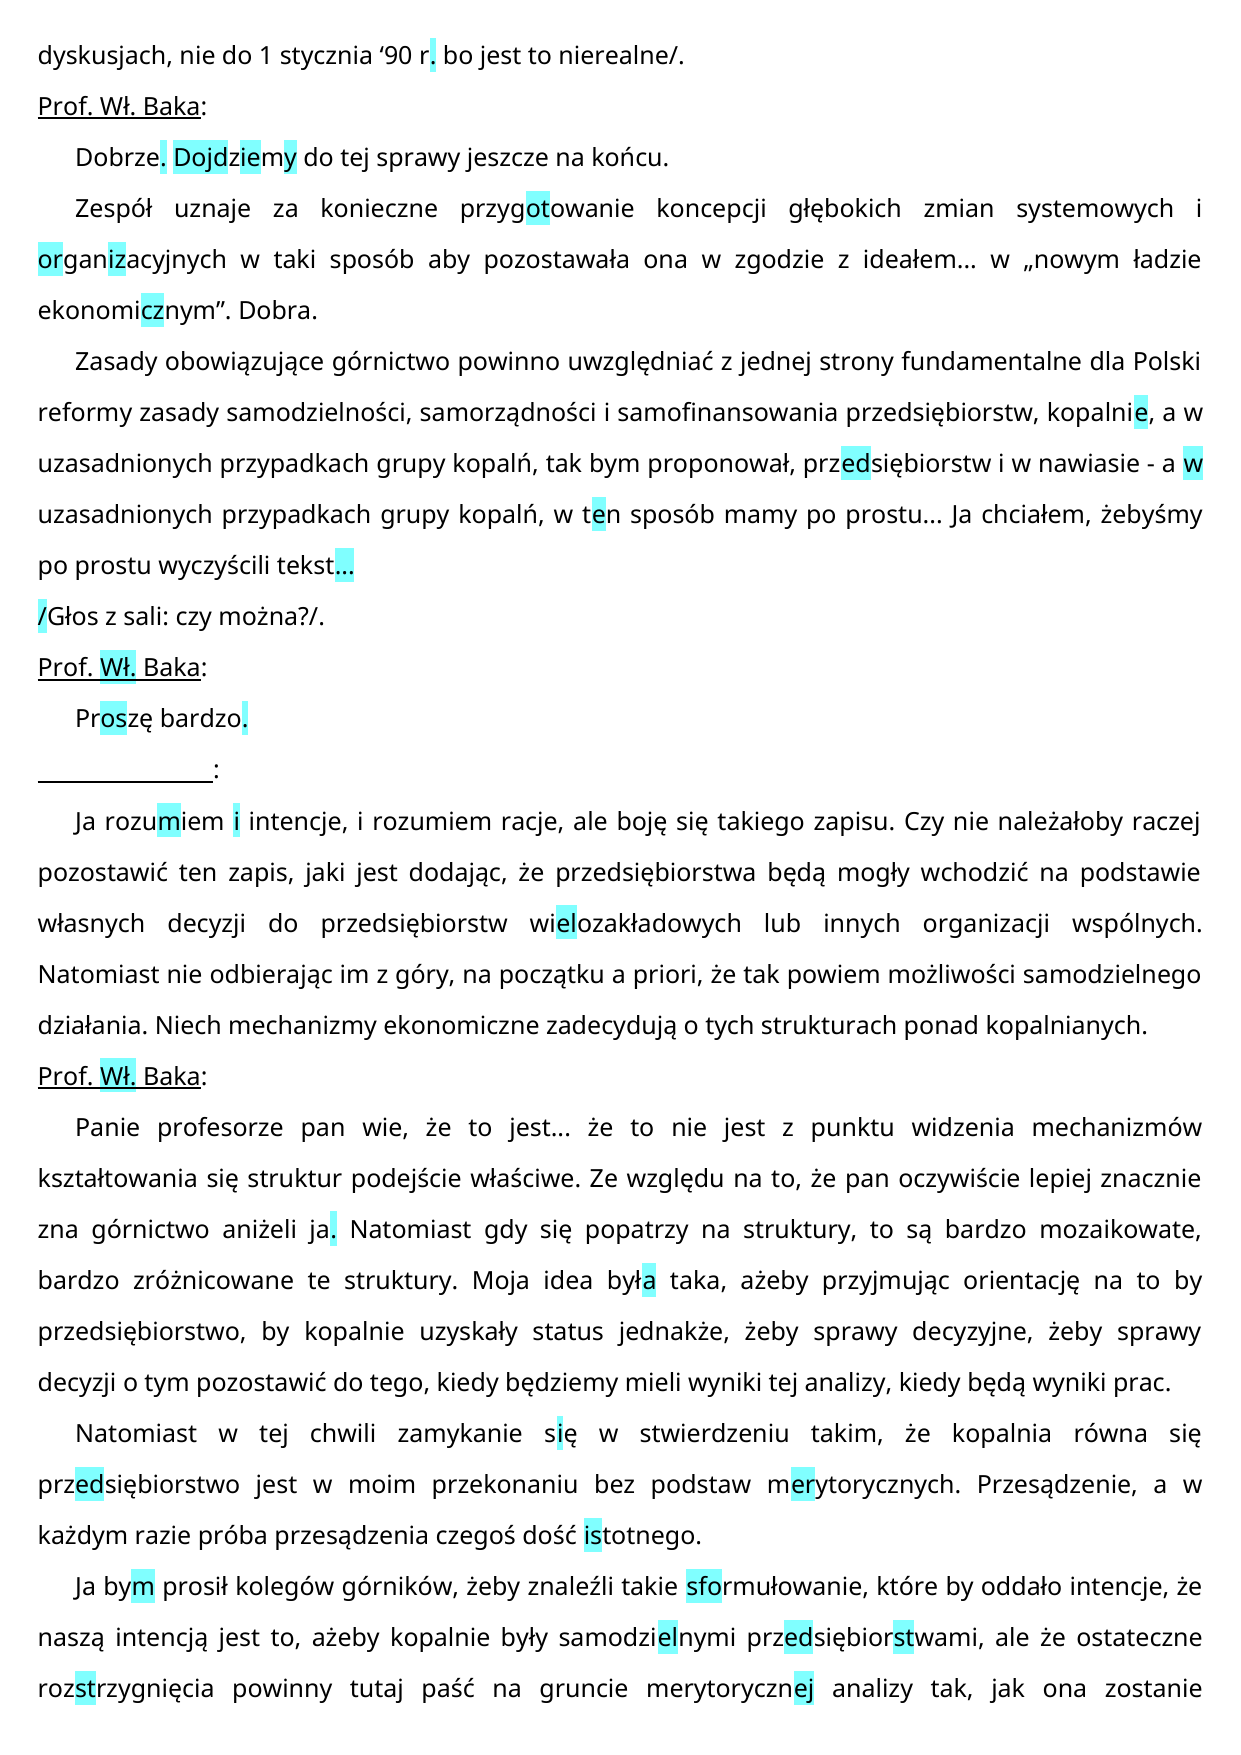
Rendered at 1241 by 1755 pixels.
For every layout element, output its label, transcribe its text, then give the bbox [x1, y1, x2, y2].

text Prof. Wł. Baka: [37, 650, 1203, 684]
text dyskusjach, nie do 1 stycznia ‘90 r. bo jest to nierealne/. [37, 37, 1203, 72]
text Zespół uznaje za konieczne przygotowanie koncepcji głębokich zmian systemowych i organizacyjnych w taki sposób aby pozostawała ona w zgodzie z ideałem... w „nowym ładzie ekonomicznym”. Dobra. [37, 191, 1203, 327]
text Natomiast w tej chwili zamykanie się w stwierdzeniu takim, że kopalnia równa się przedsiębiorstwo jest w moim przekonaniu bez podstaw merytorycznych. Przesądzenie, a w każdym razie próba przesądzenia czegoś dość istotnego. [37, 1416, 1203, 1552]
text Ja bym prosił kolegów górników, żeby znaleźli takie sformułowanie, które by oddało intencje, że naszą intencją jest to, ażeby kopalnie były samodzielnymi przedsiębiorstwami, ale że ostateczne rozstrzygnięcia powinny tutaj paść na gruncie merytorycznej analizy tak, jak ona zostanie [37, 1569, 1203, 1705]
text Dobrze. Dojdziemy do tej sprawy jeszcze na końcu. [37, 139, 1203, 174]
text Proszę bardzo. [37, 701, 1203, 735]
text Zasady obowiązujące górnictwo powinno uwzględniać z jednej strony fundamentalne dla Polski reformy zasady samodzielności, samorządności i samofinansowania przedsiębiorstw, kopalnie, a w uzasadnionych przypadkach grupy kopalń, tak bym proponował, przedsiębiorstw i w nawiasie - a w uzasadnionych przypadkach grupy kopalń, w ten sposób mamy po prostu... Ja chciałem, żebyśmy po prostu wyczyścili tekst... [37, 344, 1203, 582]
text : [37, 752, 1203, 786]
text Prof. Wł. Baka: [37, 1058, 1203, 1092]
text Ja rozumiem i intencje, i rozumiem racje, ale boję się takiego zapisu. Czy nie należałoby raczej pozostawić ten zapis, jaki jest dodając, że przedsiębiorstwa będą mogły wchodzić na podstawie własnych decyzji do przedsiębiorstw wielozakładowych lub innych organizacji wspólnych. Natomiast nie odbierając im z góry, na początku a priori, że tak powiem możliwości samodzielnego działania. Niech mechanizmy ekonomiczne zadecydują o tych strukturach ponad kopalnianych. [37, 803, 1203, 1041]
text /Głos z sali: czy można?/. [37, 599, 1203, 633]
text Prof. Wł. Baka: [37, 88, 1203, 123]
text Panie profesorze pan wie, że to jest... że to nie jest z punktu widzenia mechanizmów kształtowania się struktur podejście właściwe. Ze względu na to, że pan oczywiście lepiej znacznie zna górnictwo aniżeli ja. Natomiast gdy się popatrzy na struktury, to są bardzo mozaikowate, bardzo zróżnicowane te struktury. Moja idea była taka, ażeby przyjmując orientację na to by przedsiębiorstwo, by kopalnie uzyskały status jednakże, żeby sprawy decyzyjne, żeby sprawy decyzji o tym pozostawić do tego, kiedy będziemy mieli wyniki tej analizy, kiedy będą wyniki prac. [37, 1109, 1203, 1399]
